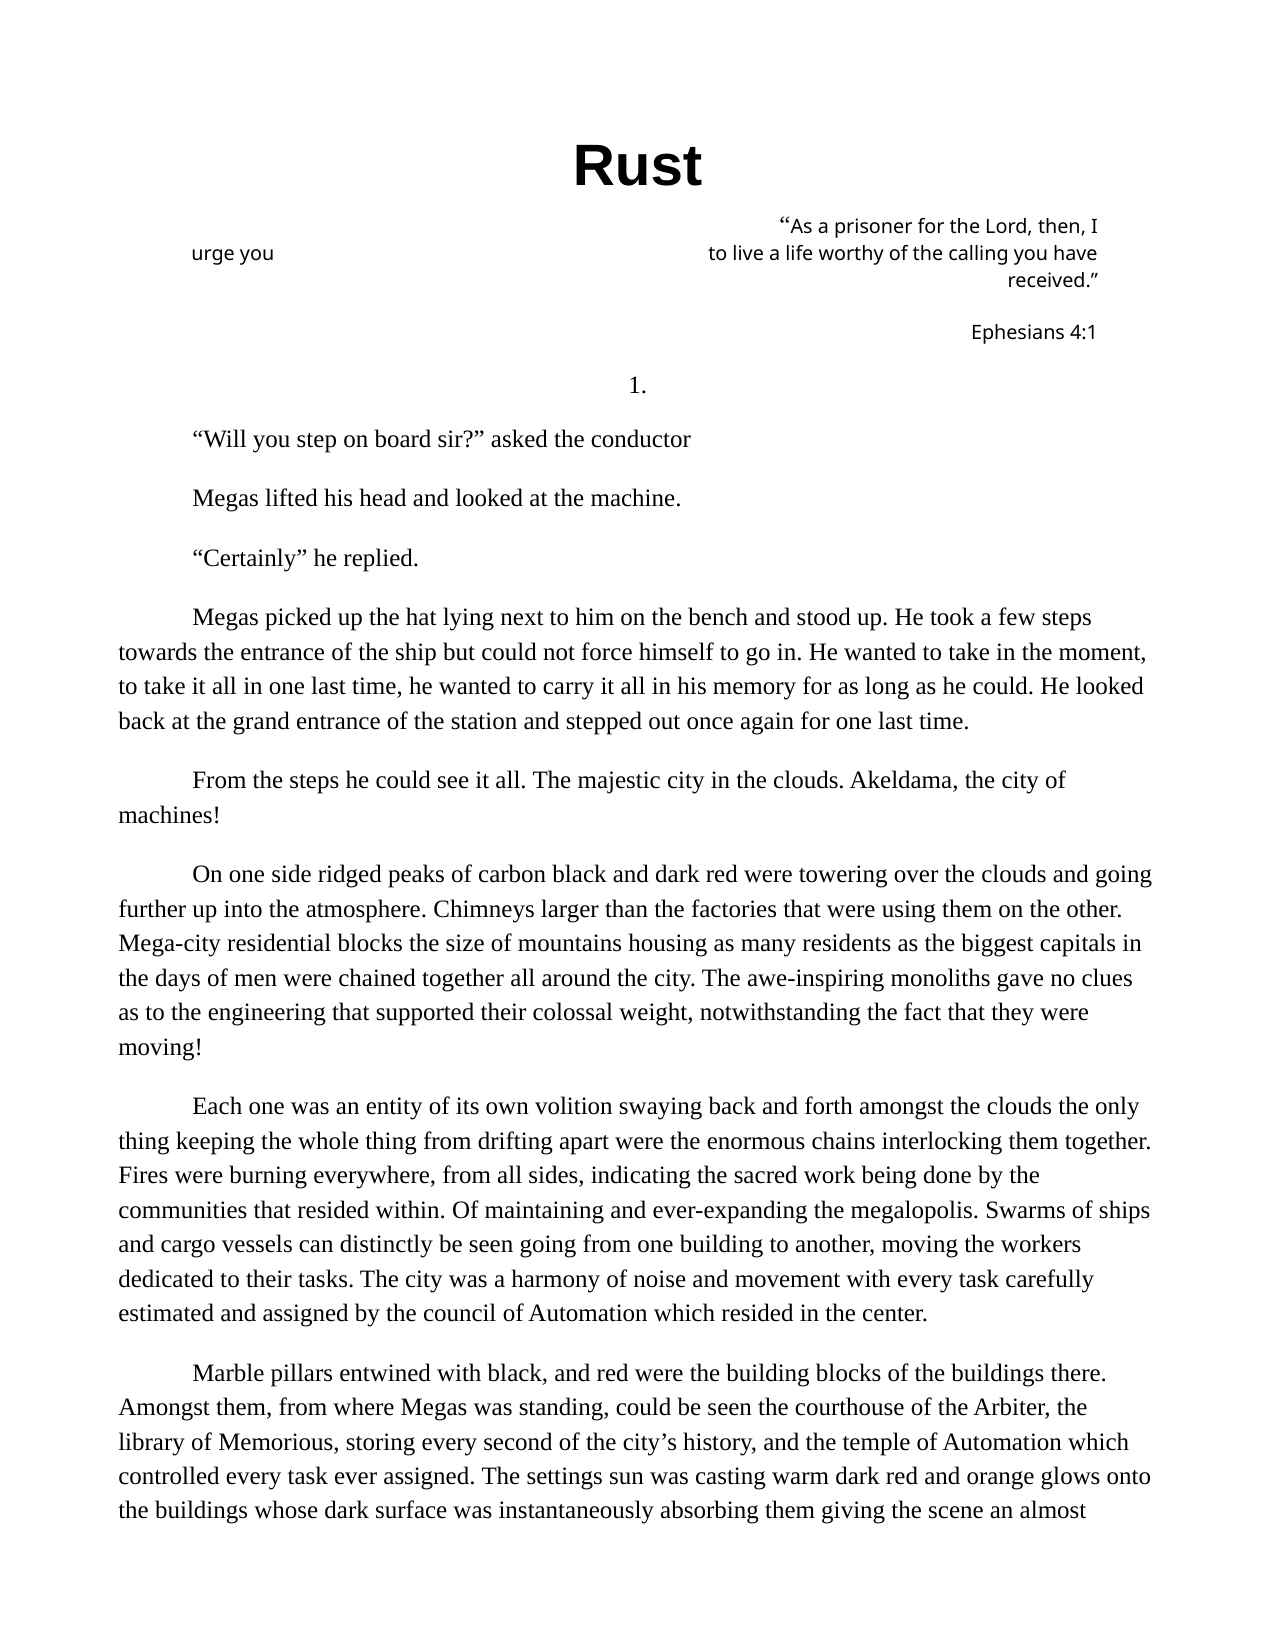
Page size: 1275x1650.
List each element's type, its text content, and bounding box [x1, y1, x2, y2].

title Rust [118, 131, 1157, 198]
text Ephesians 4:1 [177, 318, 1098, 345]
text 1. [177, 370, 1098, 399]
text “Will you step on board sir?” asked the conductor [118, 424, 1157, 453]
text “As a prisoner for the Lord, then, I urge you to live a life worthy of the calling you have received.” [177, 210, 1098, 293]
text “Certainly” he replied. [118, 543, 1157, 572]
text On one side ridged peaks of carbon black and dark red were towering over the clouds and going further up into the atmosphere. Chimneys larger than the factories that were using them on the other. Mega-city residential blocks the size of mountains housing as many residents as the biggest capitals in the days of men were chained together all around the city. The awe-inspiring monoliths gave no clues as to the engineering that supported their colossal weight, notwithstanding the fact that they were moving! [118, 859, 1157, 1061]
text Megas picked up the hat lying next to him on the bench and stood up. He took a few steps towards the entrance of the ship but could not force himself to go in. He wanted to take in the moment, to take it all in one last time, he wanted to carry it all in his memory for as long as he could. He looked back at the grand entrance of the station and stepped out once again for one last time. [118, 602, 1157, 735]
text Megas lifted his head and looked at the machine. [118, 483, 1157, 512]
text From the steps he could see it all. The majestic city in the clouds. Akeldama, the city of machines! [118, 765, 1157, 829]
text Marble pillars entwined with black, and red were the building blocks of the buildings there. Amongst them, from where Megas was standing, could be seen the courthouse of the Arbiter, the library of Memorious, storing every second of the city’s history, and the temple of Automation which controlled every task ever assigned. The settings sun was casting warm dark red and orange glows onto the buildings whose dark surface was instantaneously absorbing them giving the scene an almost [118, 1358, 1157, 1524]
text Each one was an entity of its own volition swaying back and forth amongst the clouds the only thing keeping the whole thing from drifting apart were the enormous chains interlocking them together. Fires were burning everywhere, from all sides, indicating the sacred work being done by the communities that resided within. Of maintaining and ever-expanding the megalopolis. Swarms of ships and cargo vessels can distinctly be seen going from one building to another, moving the workers dedicated to their tasks. The city was a harmony of noise and movement with every task carefully estimated and assigned by the council of Automation which resided in the center. [118, 1091, 1157, 1327]
